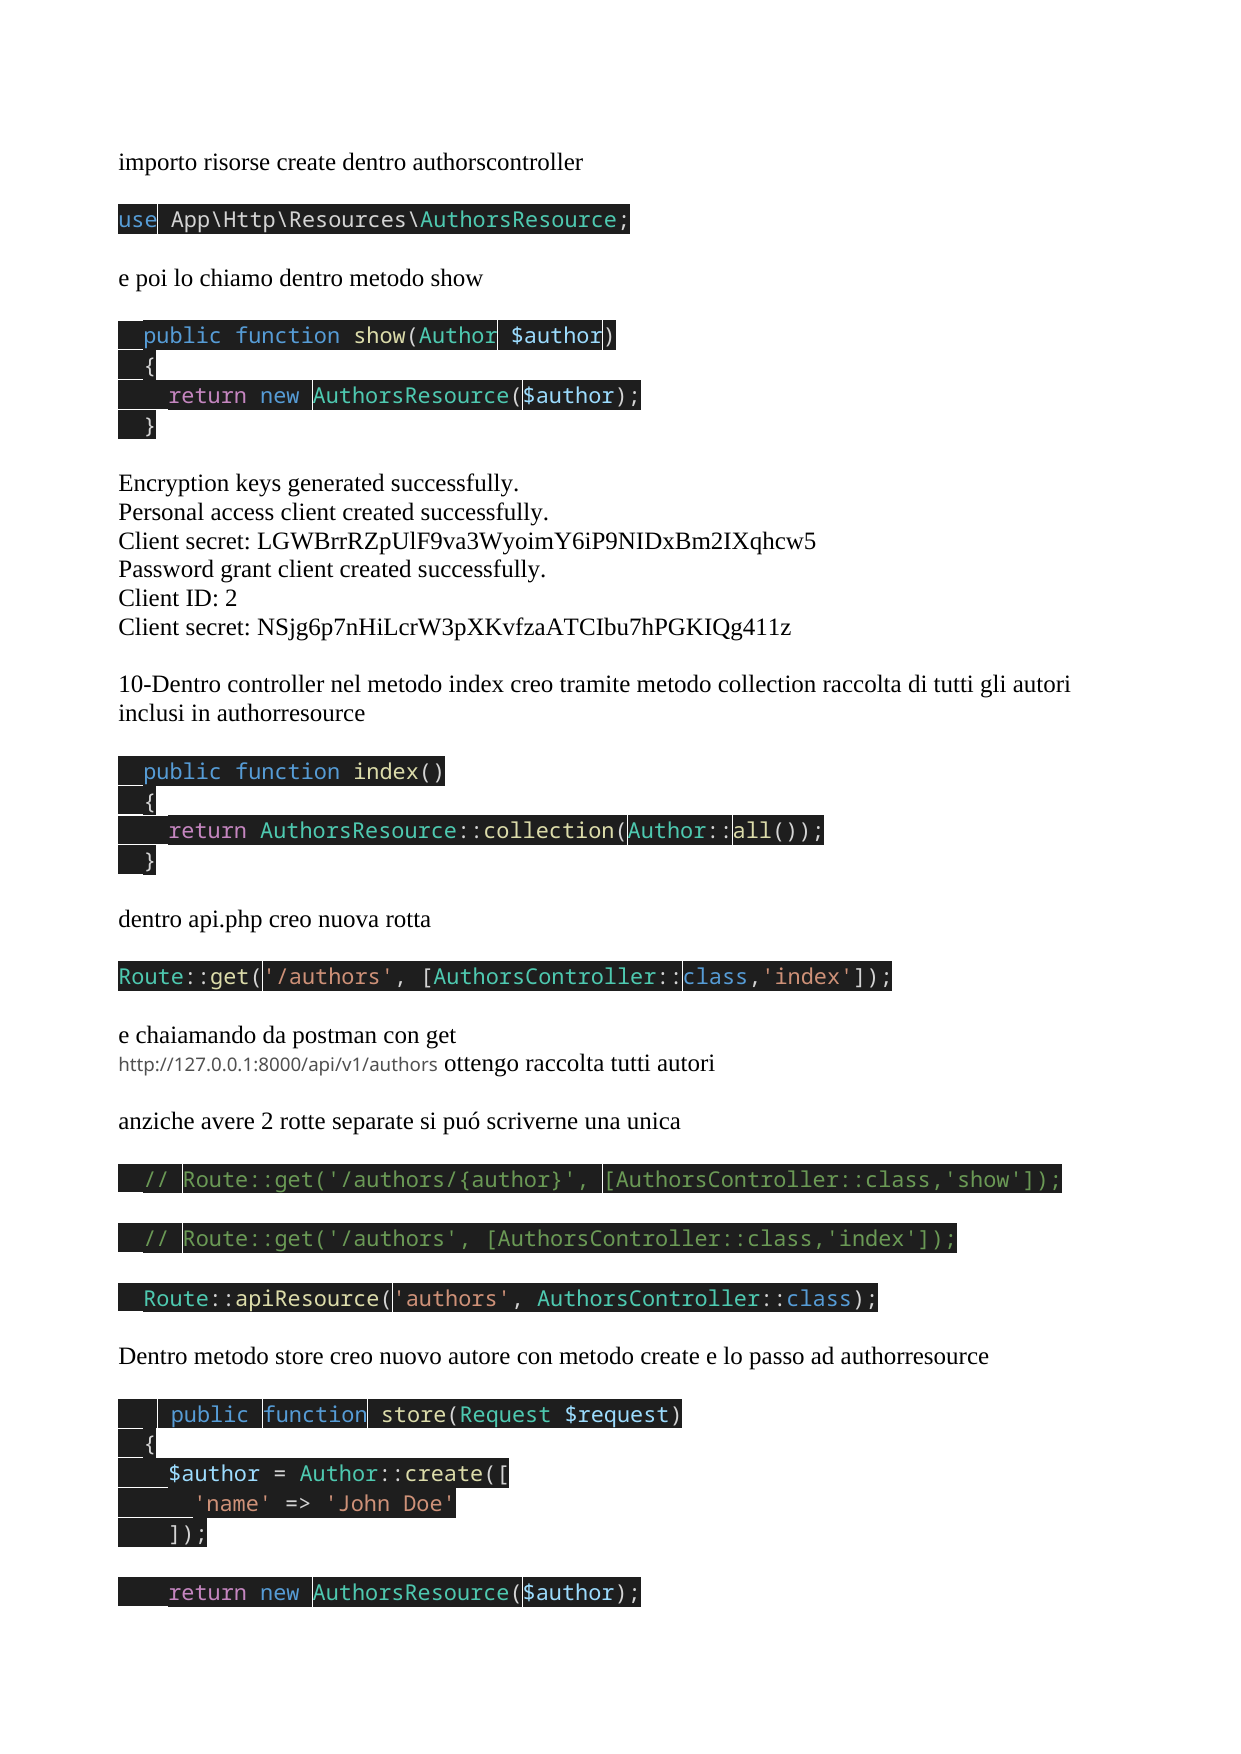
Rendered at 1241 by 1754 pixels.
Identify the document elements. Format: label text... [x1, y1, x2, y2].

text Password grant client created successfully. [118, 554, 1122, 583]
text return new AuthorsResource($author); [118, 1577, 1122, 1607]
text 10-Dentro controller nel metodo index creo tramite metodo collection raccolta di tutti gli autori inclusi in authorresource [118, 669, 1122, 727]
text http://127.0.0.1:8000/api/v1/authors ottengo raccolta tutti autori [118, 1048, 1122, 1077]
text public function show(Author $author) [118, 320, 1122, 350]
text Route::apiResource('authors', AuthorsController::class); [118, 1282, 1122, 1312]
text importo risorse create dentro authorscontroller [118, 147, 1122, 176]
text Personal access client created successfully. [118, 497, 1122, 526]
text e poi lo chiamo dentro metodo show [118, 263, 1122, 292]
text } [118, 845, 1122, 875]
text Dentro metodo store creo nuovo autore con metodo create e lo passo ad authorresource [118, 1341, 1122, 1370]
text public function store(Request $request) [118, 1398, 1122, 1428]
text public function index() [118, 756, 1122, 786]
text { [118, 350, 1122, 380]
text dentro api.php creo nuova rotta [118, 904, 1122, 932]
text { [118, 786, 1122, 815]
text return new AuthorsResource($author); [118, 380, 1122, 410]
text // Route::get('/authors/{author}', [AuthorsController::class,'show']); [118, 1163, 1122, 1193]
text } [118, 410, 1122, 439]
text $author = Author::create([ [118, 1458, 1122, 1488]
text e chaiamando da postman con get [118, 1020, 1122, 1048]
text use App\Http\Resources\AuthorsResource; [118, 204, 1122, 234]
text Client ID: 2 [118, 583, 1122, 612]
text anziche avere 2 rotte separate si puó scriverne una unica [118, 1106, 1122, 1135]
text Client secret: LGWBrrRZpUlF9va3WyoimY6iP9NIDxBm2IXqhcw5 [118, 526, 1122, 554]
text ]); [118, 1518, 1122, 1547]
text // Route::get('/authors', [AuthorsController::class,'index']); [118, 1223, 1122, 1253]
text Client secret: NSjg6p7nHiLcrW3pXKvfzaATCIbu7hPGKIQg411z [118, 612, 1122, 641]
text return AuthorsResource::collection(Author::all()); [118, 815, 1122, 845]
text Route::get('/authors', [AuthorsController::class,'index']); [118, 961, 1122, 991]
text { [118, 1428, 1122, 1458]
text Encryption keys generated successfully. [118, 468, 1122, 497]
text 'name' => 'John Doe' [118, 1488, 1122, 1518]
